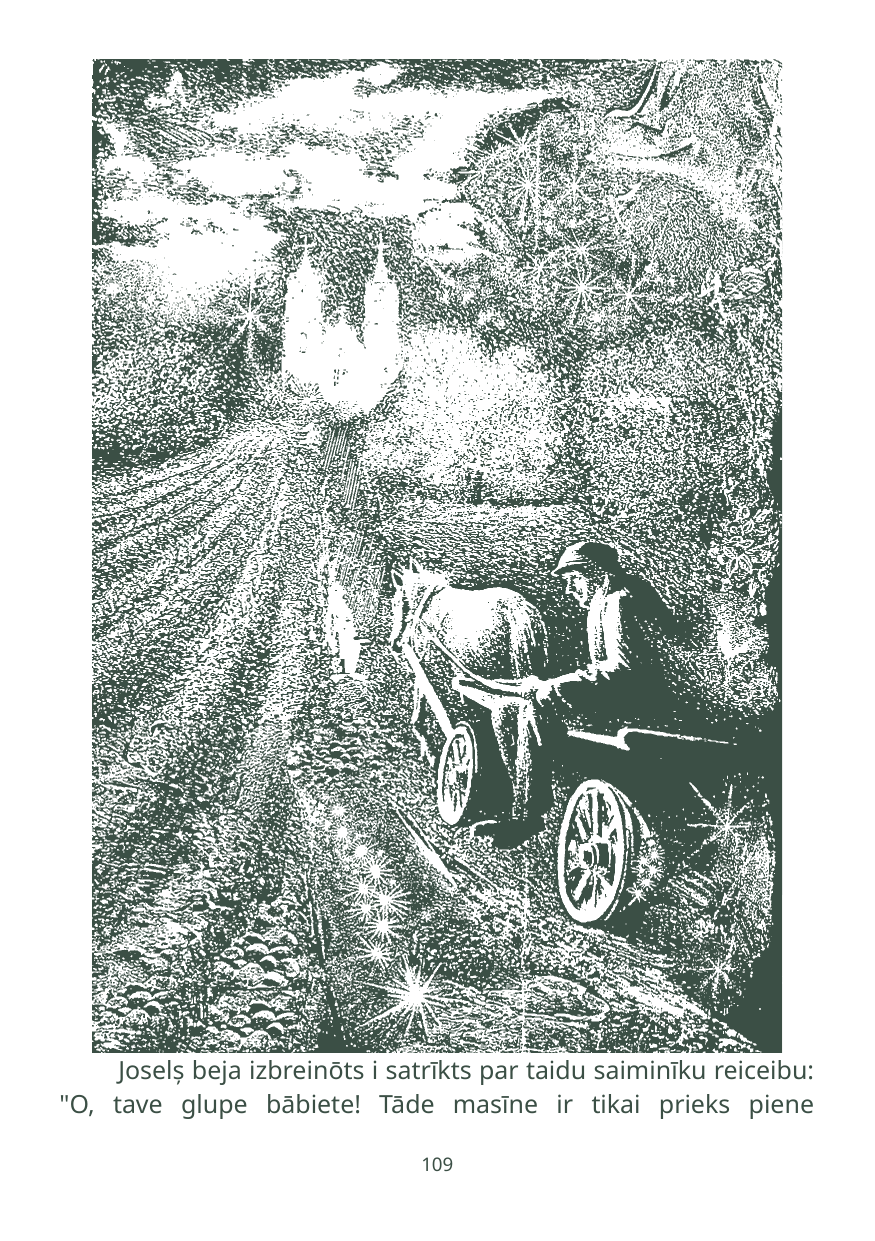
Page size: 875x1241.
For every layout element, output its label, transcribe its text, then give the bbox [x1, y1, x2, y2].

picture [92, 59, 783, 1053]
text Joselș beja izbreinōts i satrīkts par taidu saiminīku reiceibu: "O, tave glupe bābiete! Tāde masīne ir tikai prieks piene [59, 1052, 815, 1121]
